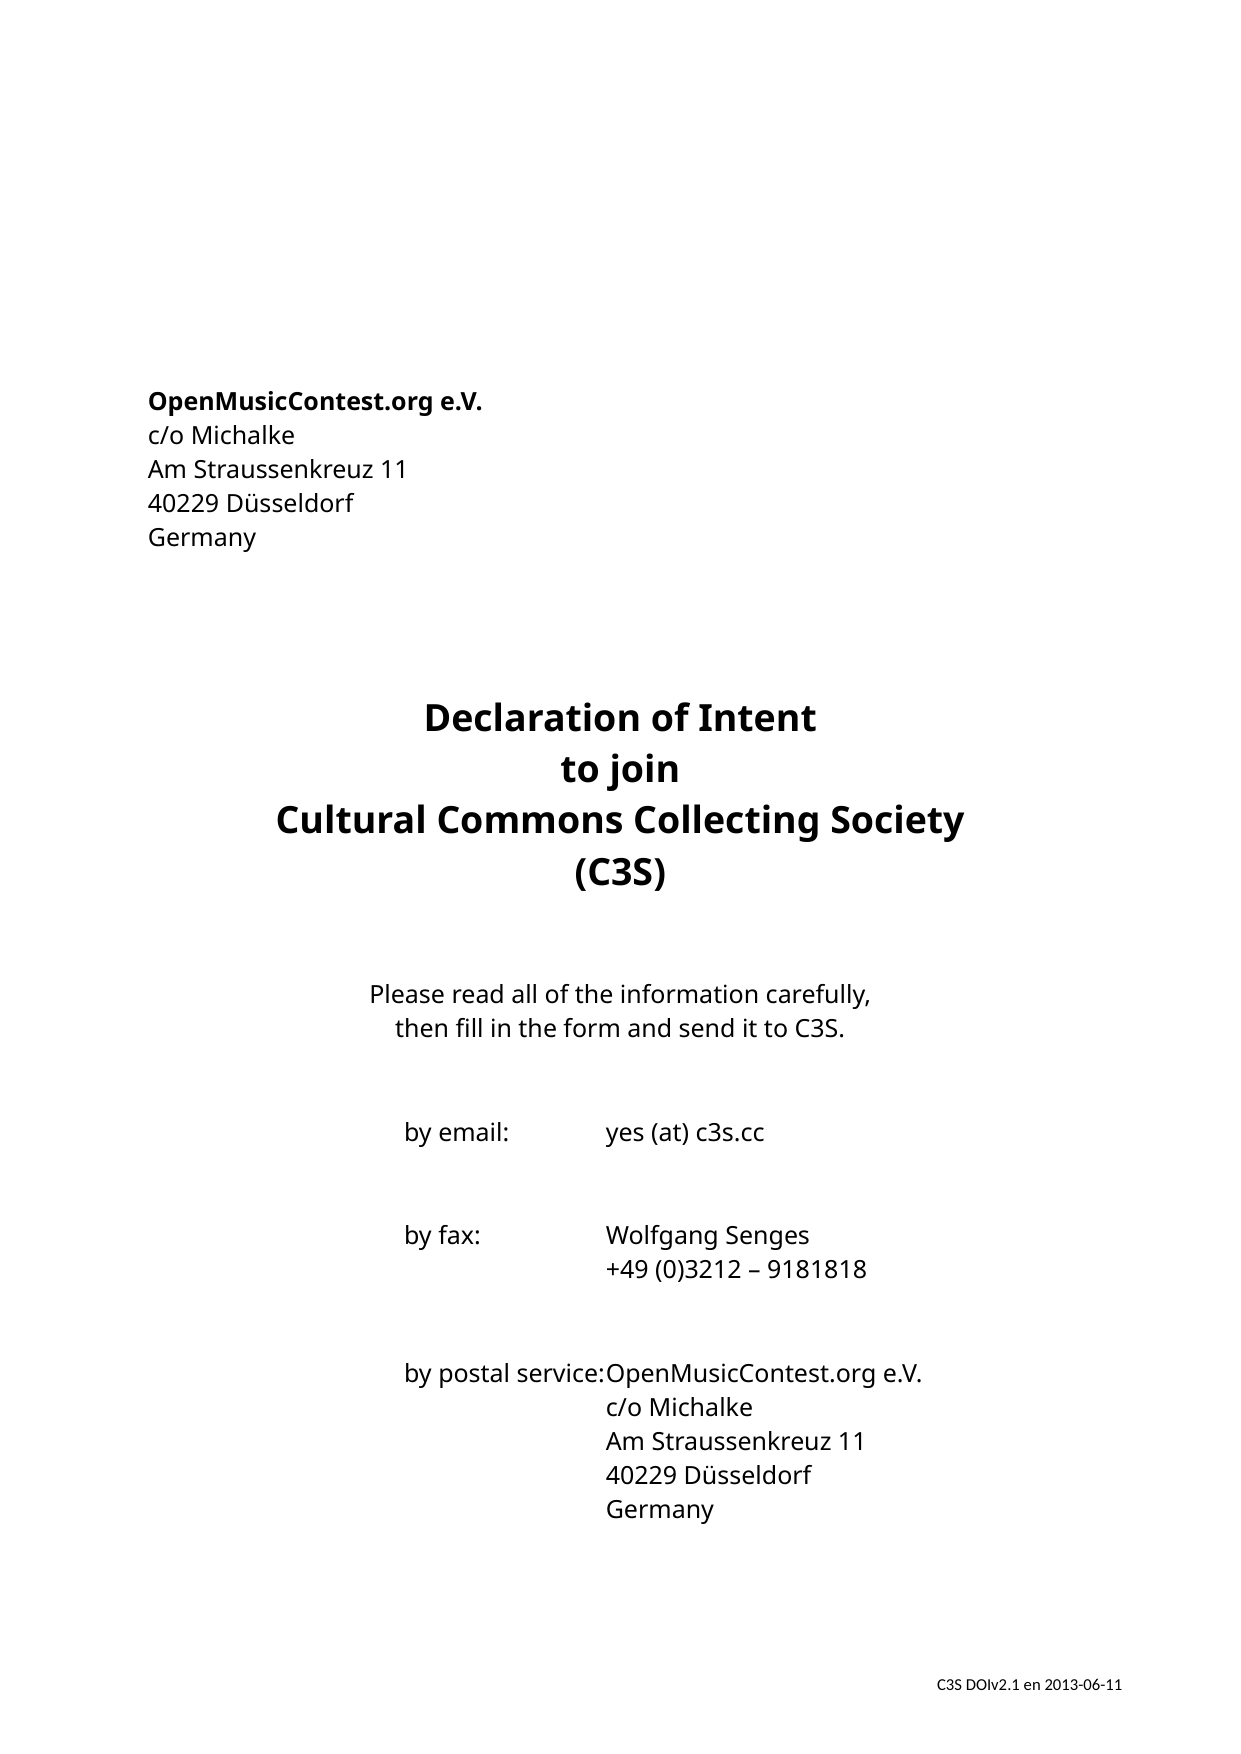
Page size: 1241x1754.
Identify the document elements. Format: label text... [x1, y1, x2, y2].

text by postal service: OpenMusicContest.org e.V. c/o Michalke Am Straussenkreuz 11 40229 Düsseldorf Germany [118, 1355, 1122, 1526]
text Am Straussenkreuz 11 [148, 452, 1122, 486]
text 40229 Düsseldorf [148, 486, 1122, 520]
text by email: yes (at) c3s.cc [118, 1114, 1122, 1148]
text by fax: Wolfgang Senges +49 (0)3212 – 9181818 [118, 1218, 1122, 1286]
text c/o Michalke [148, 418, 1122, 452]
text Germany [148, 520, 1122, 554]
text OpenMusicContest.org e.V. [148, 384, 1122, 418]
text Please read all of the information carefully, then fill in the form and send it to C3S. [118, 977, 1122, 1045]
text Declaration of Intent to join Cultural Commons Collecting Society (C3S) [118, 692, 1122, 896]
